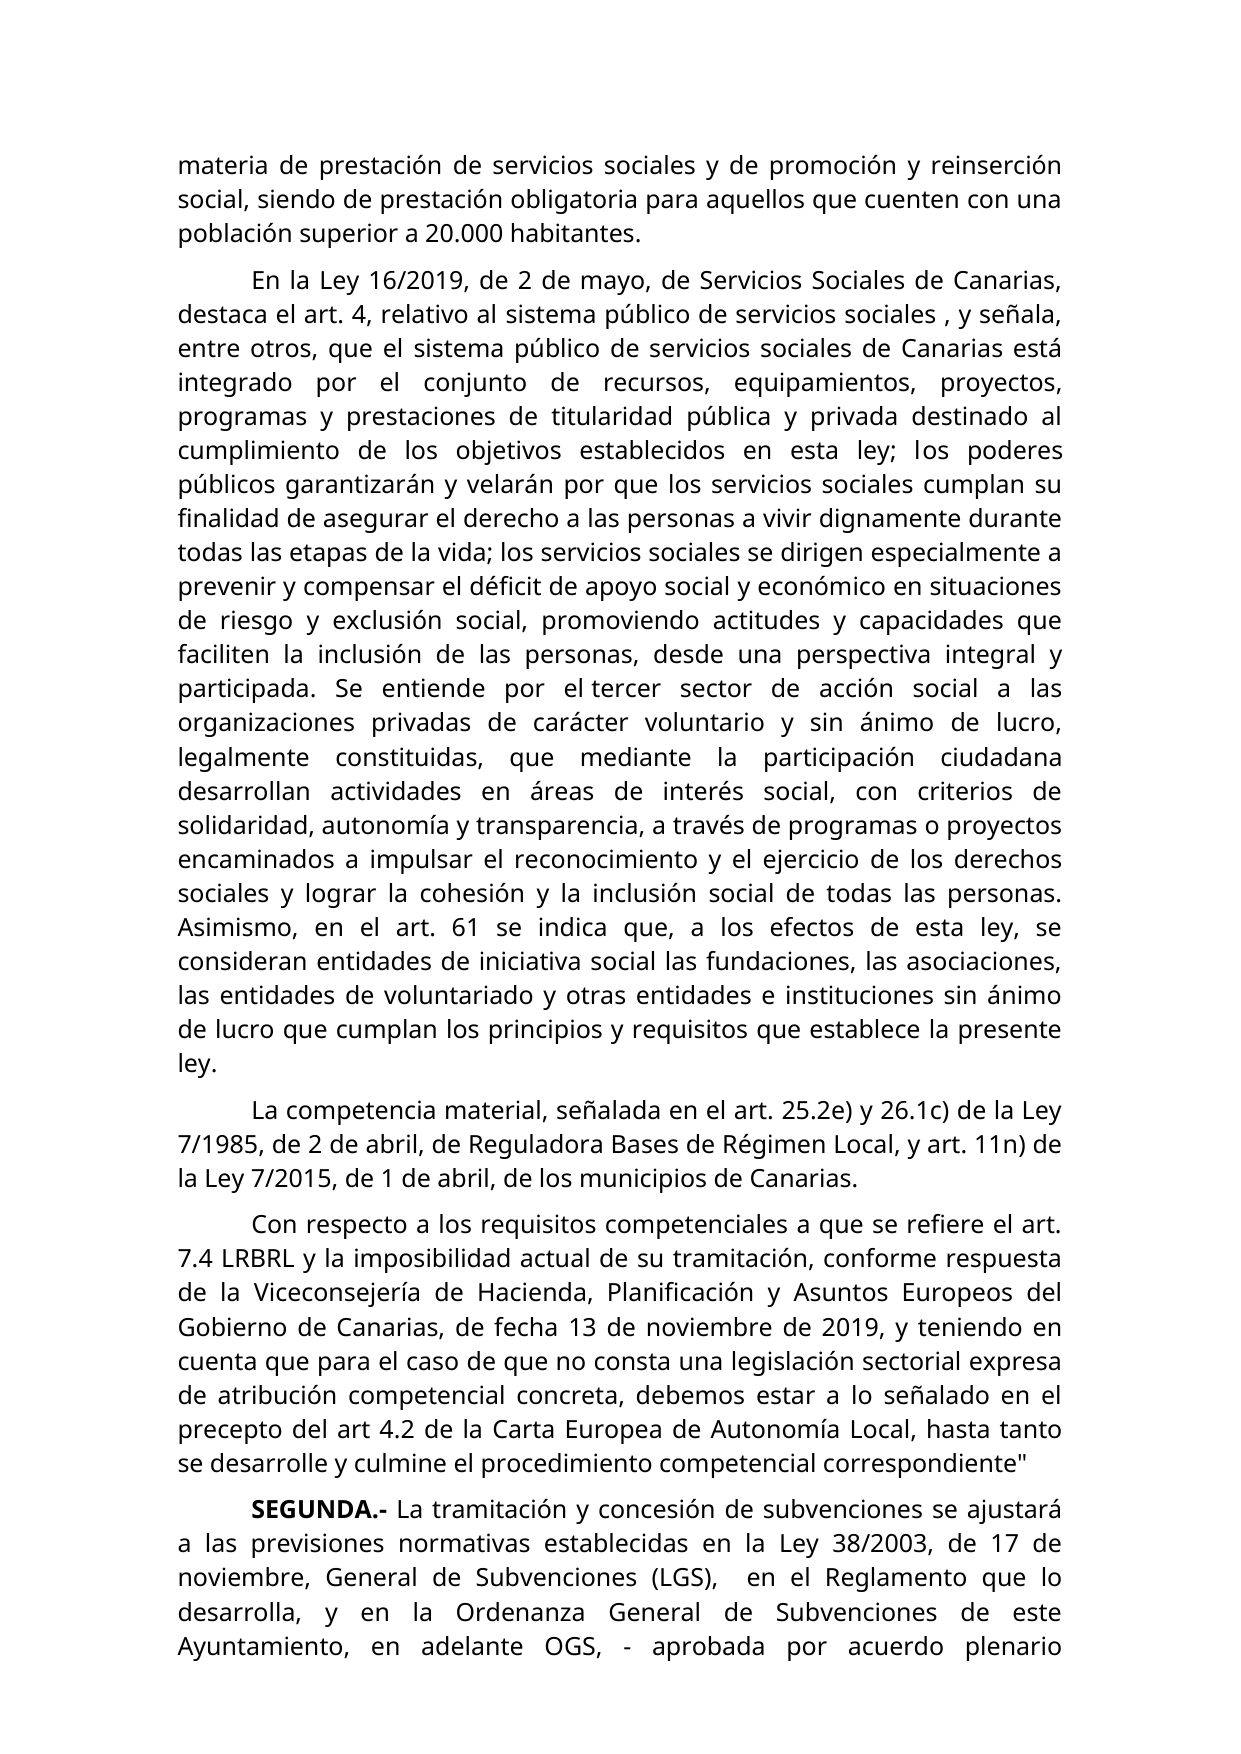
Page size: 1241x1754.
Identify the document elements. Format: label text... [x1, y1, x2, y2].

text Con respecto a los requisitos competenciales a que se refiere el art. 7.4 LRBRL y la imposibilidad actual de su tramitación, conforme respuesta de la Viceconsejería de Hacienda, Planificación y Asuntos Europeos del Gobierno de Canarias, de fecha 13 de noviembre de 2019, y teniendo en cuenta que para el caso de que no consta una legislación sectorial expresa de atribución competencial concreta, debemos estar a lo señalado en el precepto del art 4.2 de la Carta Europea de Autonomía Local, hasta tanto se desarrolle y culmine el procedimiento competencial correspondiente" [177, 1207, 1063, 1479]
text SEGUNDA.- La tramitación y concesión de subvenciones se ajustará a las previsiones normativas establecidas en la Ley 38/2003, de 17 de noviembre, General de Subvenciones (LGS), en el Reglamento que lo desarrolla, y en la Ordenanza General de Subvenciones de este Ayuntamiento, en adelante OGS, - aprobada por acuerdo plenario [177, 1492, 1063, 1662]
text En la Ley 16/2019, de 2 de mayo, de Servicios Sociales de Canarias, destaca el art. 4, relativo al sistema público de servicios sociales , y señala, entre otros, que el sistema público de servicios sociales de Canarias está integrado por el conjunto de recursos, equipamientos, proyectos, programas y prestaciones de titularidad pública y privada destinado al cumplimiento de los objetivos establecidos en esta ley; los poderes públicos garantizarán y velarán por que los servicios sociales cumplan su finalidad de asegurar el derecho a las personas a vivir dignamente durante todas las etapas de la vida; los servicios sociales se dirigen especialmente a prevenir y compensar el déficit de apoyo social y económico en situaciones de riesgo y exclusión social, promoviendo actitudes y capacidades que faciliten la inclusión de las personas, desde una perspectiva integral y participada. Se entiende por el tercer sector de acción social a las organizaciones privadas de carácter voluntario y sin ánimo de lucro, legalmente constituidas, que mediante la participación ciudadana desarrollan actividades en áreas de interés social, con criterios de solidaridad, autonomía y transparencia, a través de programas o proyectos encaminados a impulsar el reconocimiento y el ejercicio de los derechos sociales y lograr la cohesión y la inclusión social de todas las personas. Asimismo, en el art. 61 se indica que, a los efectos de esta ley, se consideran entidades de iniciativa social las fundaciones, las asociaciones, las entidades de voluntariado y otras entidades e instituciones sin ánimo de lucro que cumplan los principios y requisitos que establece la presente ley. [177, 262, 1063, 1080]
text La competencia material, señalada en el art. 25.2e) y 26.1c) de la Ley 7/1985, de 2 de abril, de Reguladora Bases de Régimen Local, y art. 11n) de la Ley 7/2015, de 1 de abril, de los municipios de Canarias. [177, 1092, 1063, 1194]
text materia de prestación de servicios sociales y de promoción y reinserción social, siendo de prestación obligatoria para aquellos que cuenten con una población superior a 20.000 habitantes. [177, 148, 1063, 250]
